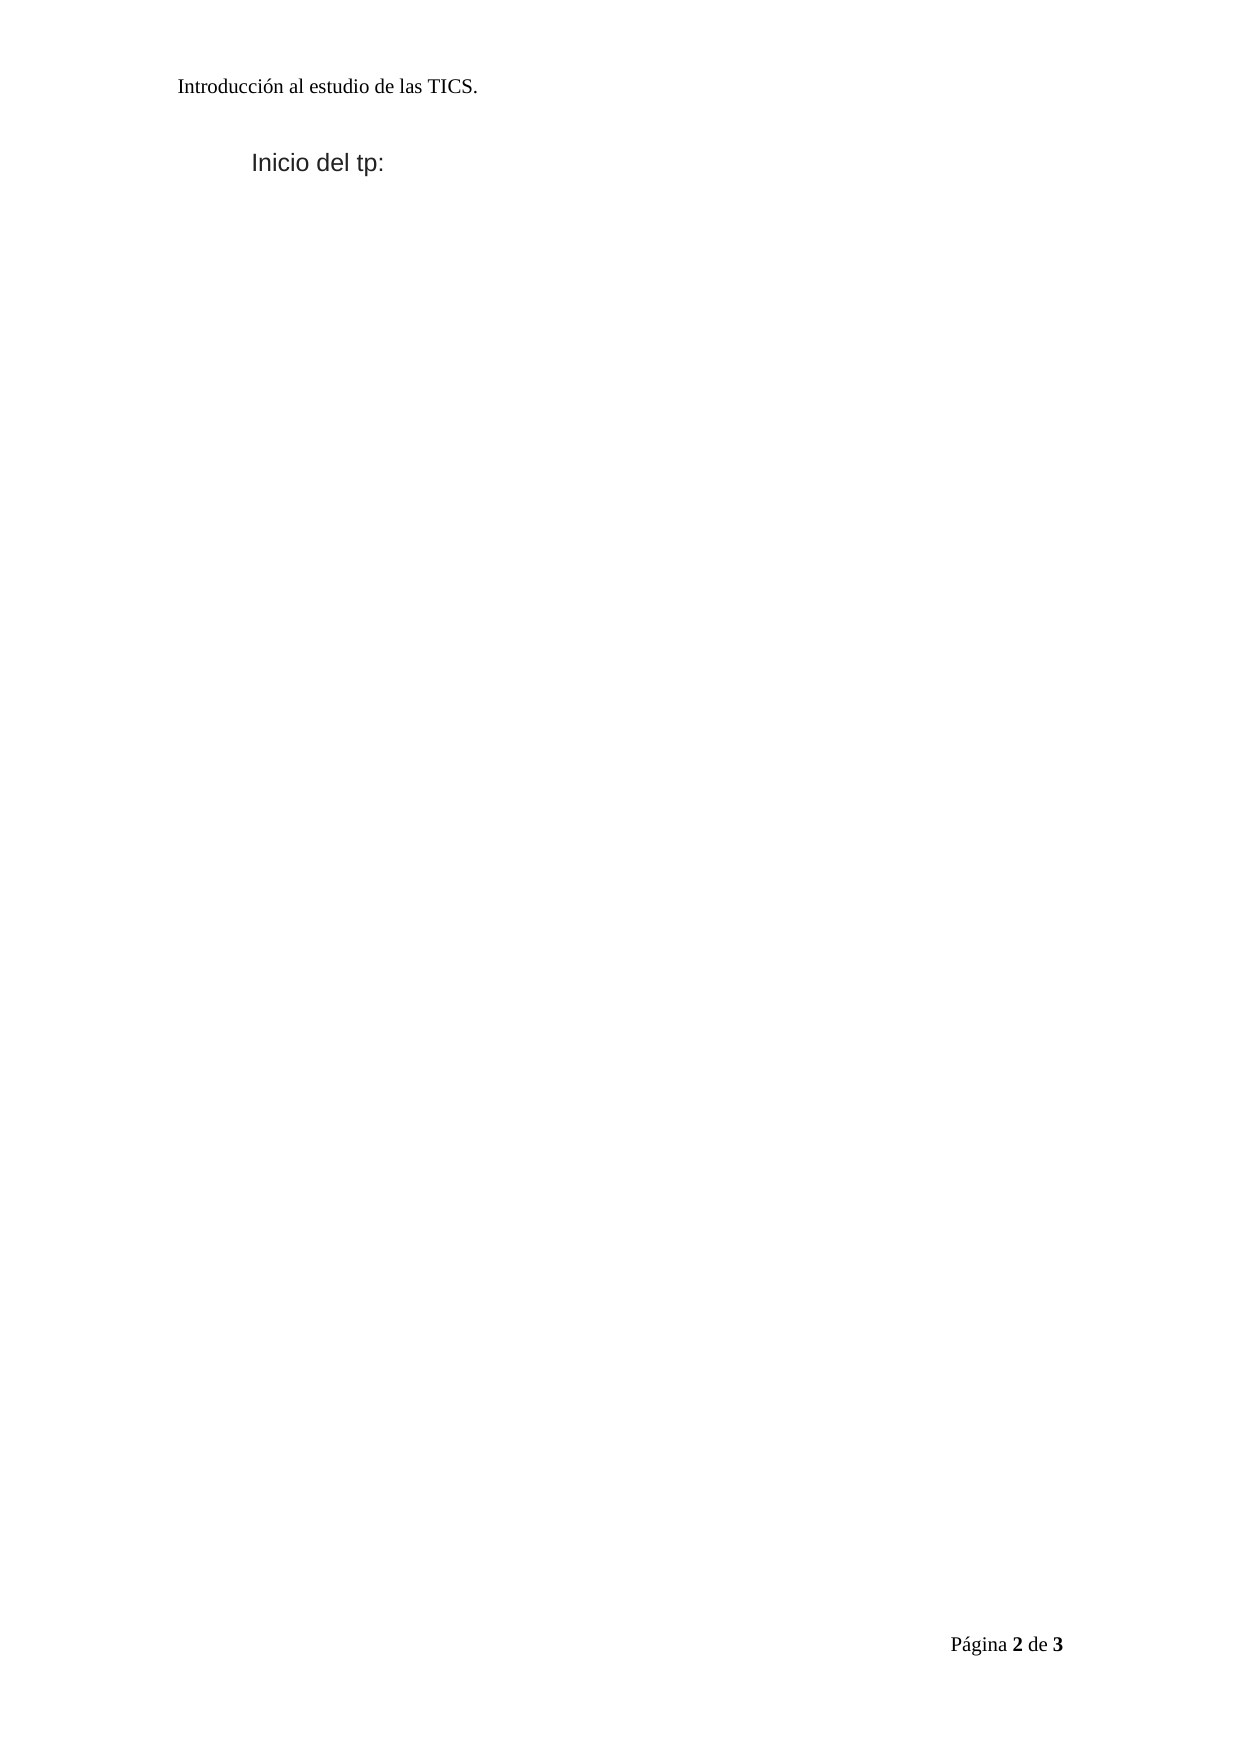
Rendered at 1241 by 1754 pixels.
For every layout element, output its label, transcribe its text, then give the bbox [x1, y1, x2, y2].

text Inicio del tp: [177, 148, 1063, 176]
